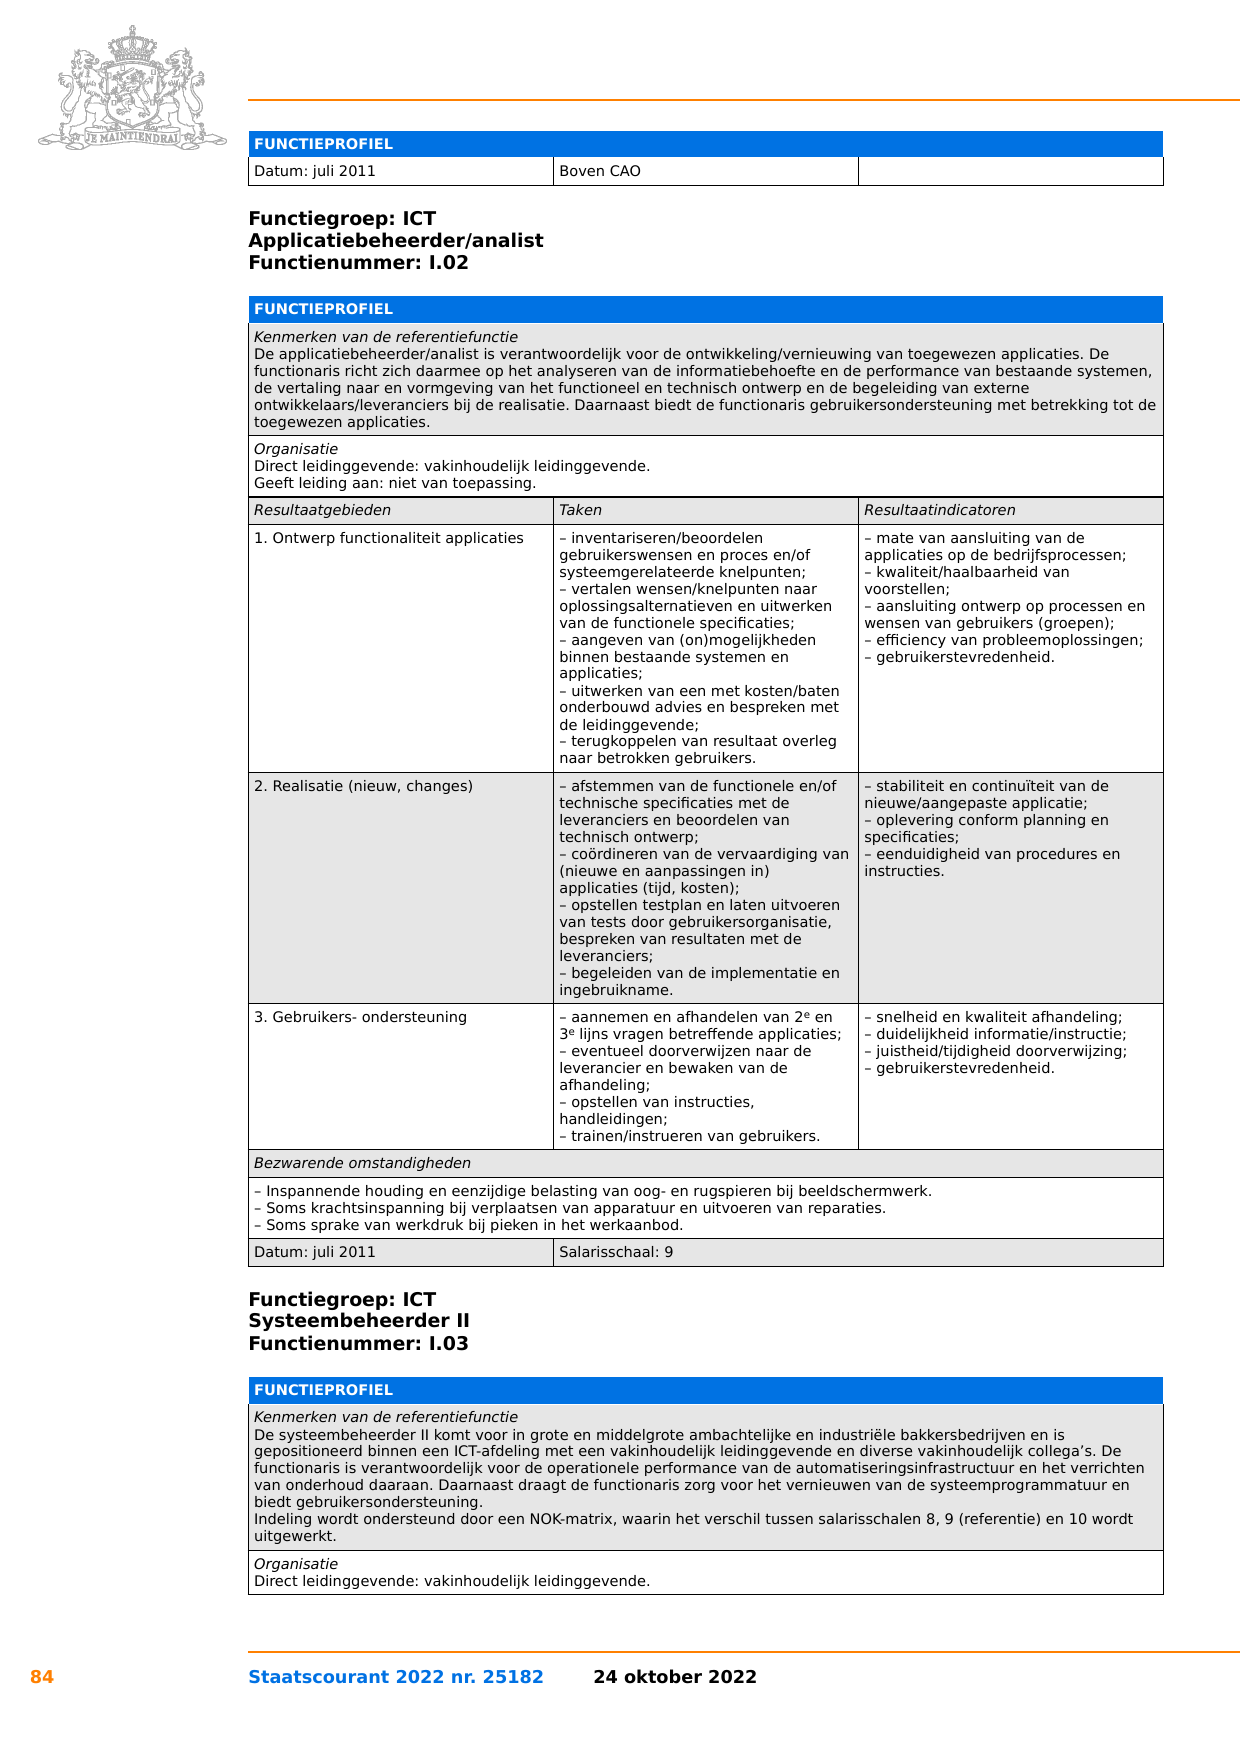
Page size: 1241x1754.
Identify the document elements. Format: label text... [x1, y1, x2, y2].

picture [38, 25, 227, 150]
table_cell Resultaatgebieden [249, 498, 553, 524]
table_cell 3. Gebruikers- ondersteuning [249, 1004, 553, 1149]
table_cell Taken [554, 498, 858, 524]
text Functienummer: I.02 [248, 252, 1163, 273]
table_cell – Inspannende houding en eenzijdige belasting van oog- en rugspieren bij beeldschermwerk. – Soms krachtsinspanning bij verplaatsen van apparatuur en uitvoeren van reparaties. – Soms sprake van werkdruk bij pieken in het werkaanbod. [249, 1178, 1163, 1238]
table_cell Organisatie Direct leidinggevende: vakinhoudelijk leidinggevende. [249, 1551, 1163, 1594]
text Systeembeheerder II [248, 1310, 1163, 1332]
table_cell – inventariseren/beoordelen gebruikerswensen en proces en/of systeemgerelateerde knelpunten; – vertalen wensen/knelpunten naar oplossingsalternatieven en uitwerken van de functionele specificaties; – aangeven van (on)mogelijkheden binnen bestaande systemen en applicaties; – uitwerken van een met kosten/baten onderbouwd advies en bespreken met de leidinggevende; – terugkoppelen van resultaat overleg naar betrokken gebruikers. [554, 525, 858, 772]
table_cell – snelheid en kwaliteit afhandeling; – duidelijkheid informatie/instructie; – juistheid/tijdigheid doorverwijzing; – gebruikerstevredenheid. [859, 1004, 1163, 1149]
table_cell 2. Realisatie (nieuw, changes) [249, 773, 553, 1003]
table_cell Resultaatindicatoren [859, 498, 1163, 524]
table_cell Organisatie Direct leidinggevende: vakinhoudelijk leidinggevende. Geeft leiding aan: niet van toepassing. [249, 436, 1163, 496]
table_header FUNCTIEPROFIEL [249, 1377, 1163, 1404]
table_cell Bezwarende omstandigheden [249, 1150, 1163, 1177]
table_cell – aannemen en afhandelen van 2e en 3e lijns vragen betreffende applicaties; – eventueel doorverwijzen naar de leverancier en bewaken van de afhandeling; – opstellen van instructies, handleidingen; – trainen/instrueren van gebruikers. [554, 1004, 858, 1149]
text Applicatiebeheerder/analist [248, 229, 1163, 252]
table_cell 1. Ontwerp functionaliteit applicaties [249, 525, 553, 772]
table_cell Kenmerken van de referentiefunctie De applicatiebeheerder/analist is verantwoordelijk voor de ontwikkeling/vernieuwing van toegewezen applicaties. De functionaris richt zich daarmee op het analyseren van de informatiebehoefte en de performance van bestaande systemen, de vertaling naar en vormgeving van het functioneel en technisch ontwerp en de begeleiding van externe ontwikkelaars/leveranciers bij de realisatie. Daarnaast biedt de functionaris gebruikersondersteuning met betrekking tot de toegewezen applicaties. [249, 324, 1163, 435]
table_cell Datum: juli 2011 [249, 158, 553, 185]
text Functienummer: I.03 [248, 1332, 1163, 1354]
table_cell Datum: juli 2011 [249, 1239, 553, 1266]
table_header FUNCTIEPROFIEL [249, 131, 1163, 157]
table_cell – stabiliteit en continuïteit van de nieuwe/aangepaste applicatie; – oplevering conform planning en specificaties; – eenduidigheid van procedures en instructies. [859, 773, 1163, 1003]
table_header FUNCTIEPROFIEL [249, 296, 1163, 323]
table_cell Kenmerken van de referentiefunctie De systeembeheerder II komt voor in grote en middelgrote ambachtelijke en industriële bakkersbedrijven en is gepositioneerd binnen een ICT-afdeling met een vakinhoudelijk leidinggevende en diverse vakinhoudelijk collega’s. De functionaris is verantwoordelijk voor de operationele performance van de automatiseringsinfrastructuur en het verrichten van onderhoud daaraan. Daarnaast draagt de functionaris zorg voor het vernieuwen van de systeemprogrammatuur en biedt gebruikersondersteuning. Indeling wordt ondersteund door een NOK-matrix, waarin het verschil tussen salarisschalen 8, 9 (referentie) en 10 wordt uitgewerkt. [249, 1405, 1163, 1550]
text Functiegroep: ICT [248, 208, 1163, 229]
text Functiegroep: ICT [248, 1288, 1163, 1310]
table_cell [859, 158, 1163, 185]
table_cell Boven CAO [554, 158, 858, 185]
table_cell Salarisschaal: 9 [554, 1239, 1163, 1266]
table_cell – mate van aansluiting van de applicaties op de bedrijfsprocessen; – kwaliteit/haalbaarheid van voorstellen; – aansluiting ontwerp op processen en wensen van gebruikers (groepen); – efficiency van probleemoplossingen; – gebruikerstevredenheid. [859, 525, 1163, 772]
table_cell – afstemmen van de functionele en/of technische specificaties met de leveranciers en beoordelen van technisch ontwerp; – coördineren van de vervaardiging van (nieuwe en aanpassingen in) applicaties (tijd, kosten); – opstellen testplan en laten uitvoeren van tests door gebruikersorganisatie, bespreken van resultaten met de leveranciers; – begeleiden van de implementatie en ingebruikname. [554, 773, 858, 1003]
